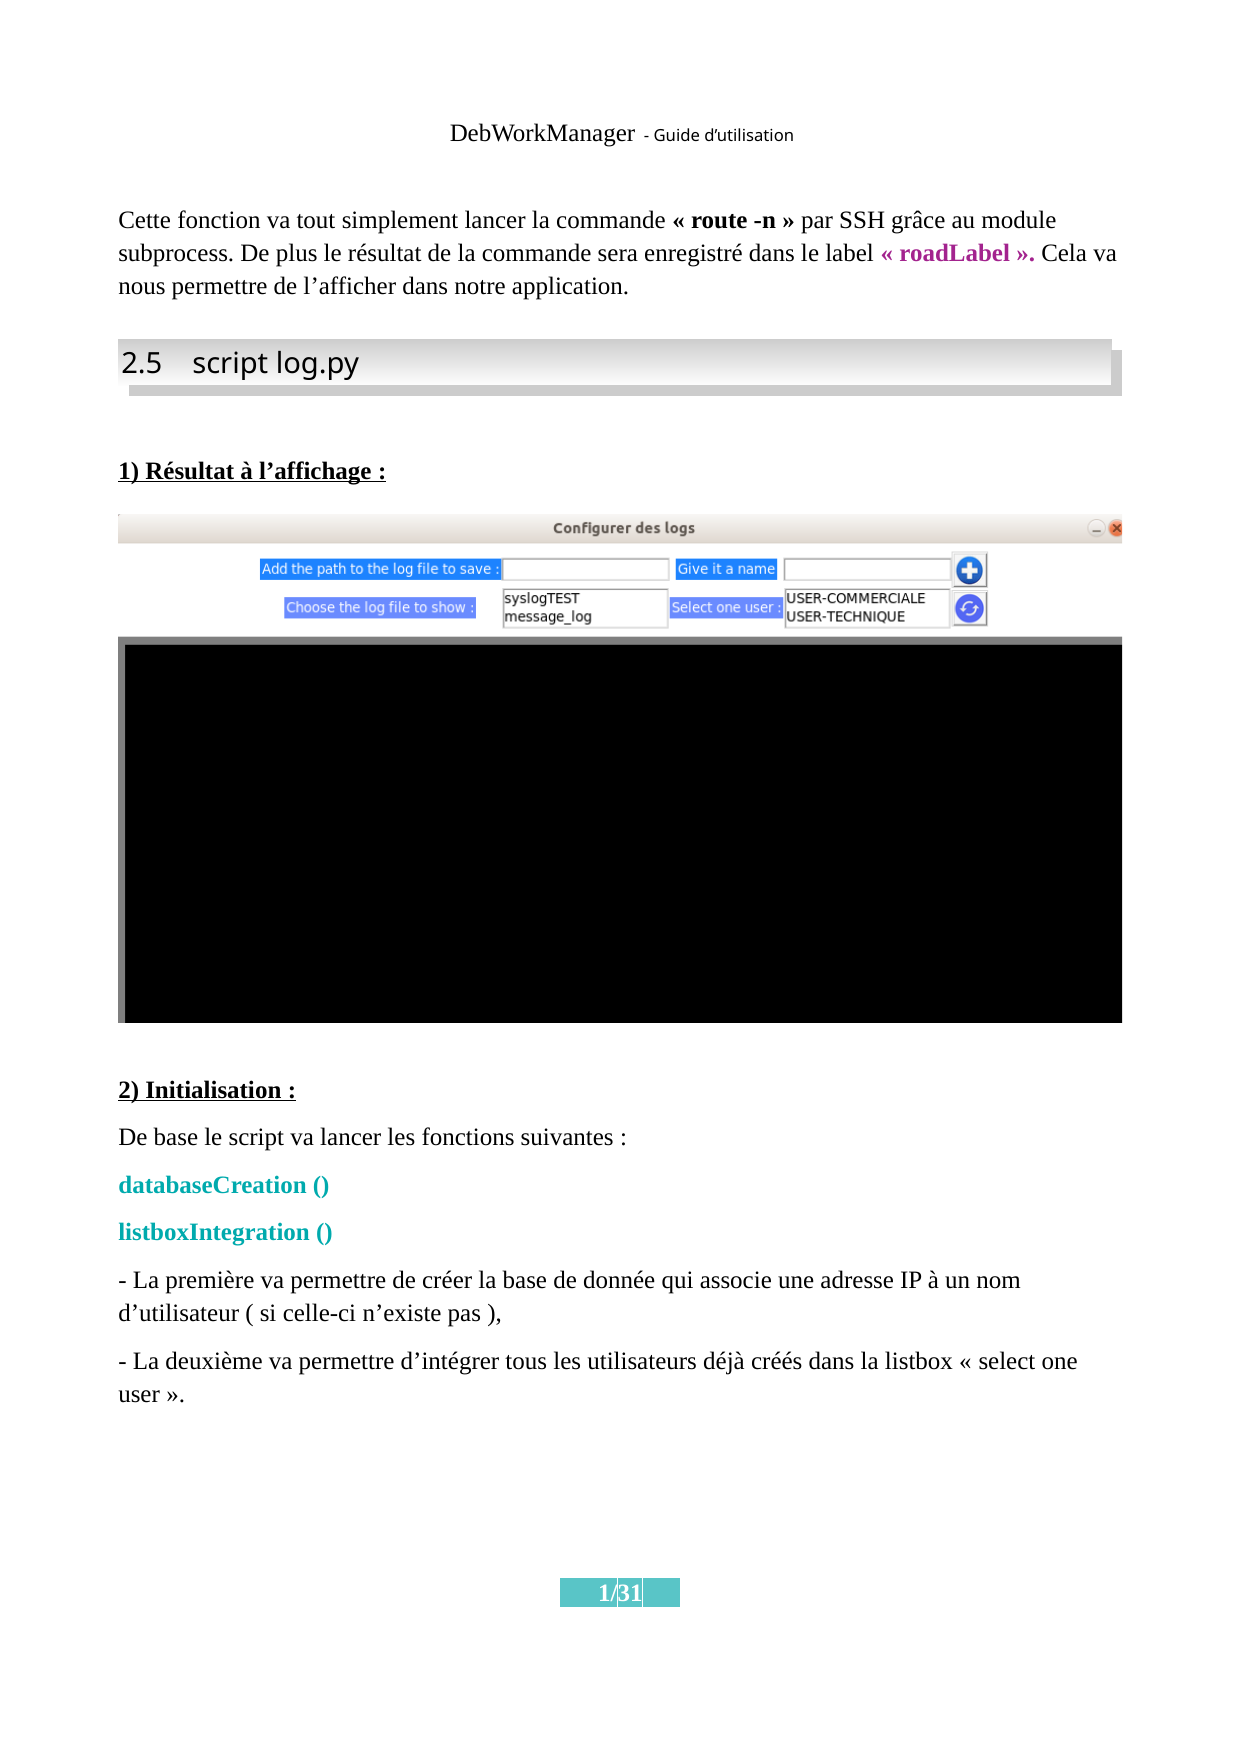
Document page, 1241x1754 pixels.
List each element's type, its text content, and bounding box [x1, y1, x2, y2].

text Cette fonction va tout simplement lancer la commande « route -n » par SSH grâce au module subprocess. De plus le résultat de la commande sera enregistré dans le label « roadLabel ». Cela va nous permettre de l’afficher dans notre application. [118, 205, 1122, 300]
text 2) Initialisation : [118, 1075, 1122, 1103]
text - La première va permettre de créer la base de donnée qui associe une adresse IP à un nom d’utilisateur ( si celle-ci n’existe pas ), [118, 1265, 1122, 1327]
text listboxIntegration () [118, 1217, 1122, 1246]
picture [118, 514, 1123, 1023]
text De base le script va lancer les fonctions suivantes : [118, 1122, 1122, 1151]
text databaseCreation () [118, 1170, 1122, 1199]
text 1) Résultat à l’affichage : [118, 456, 1122, 484]
text - La deuxième va permettre d’intégrer tous les utilisateurs déjà créés dans la listbox « select one user ». [118, 1346, 1122, 1407]
